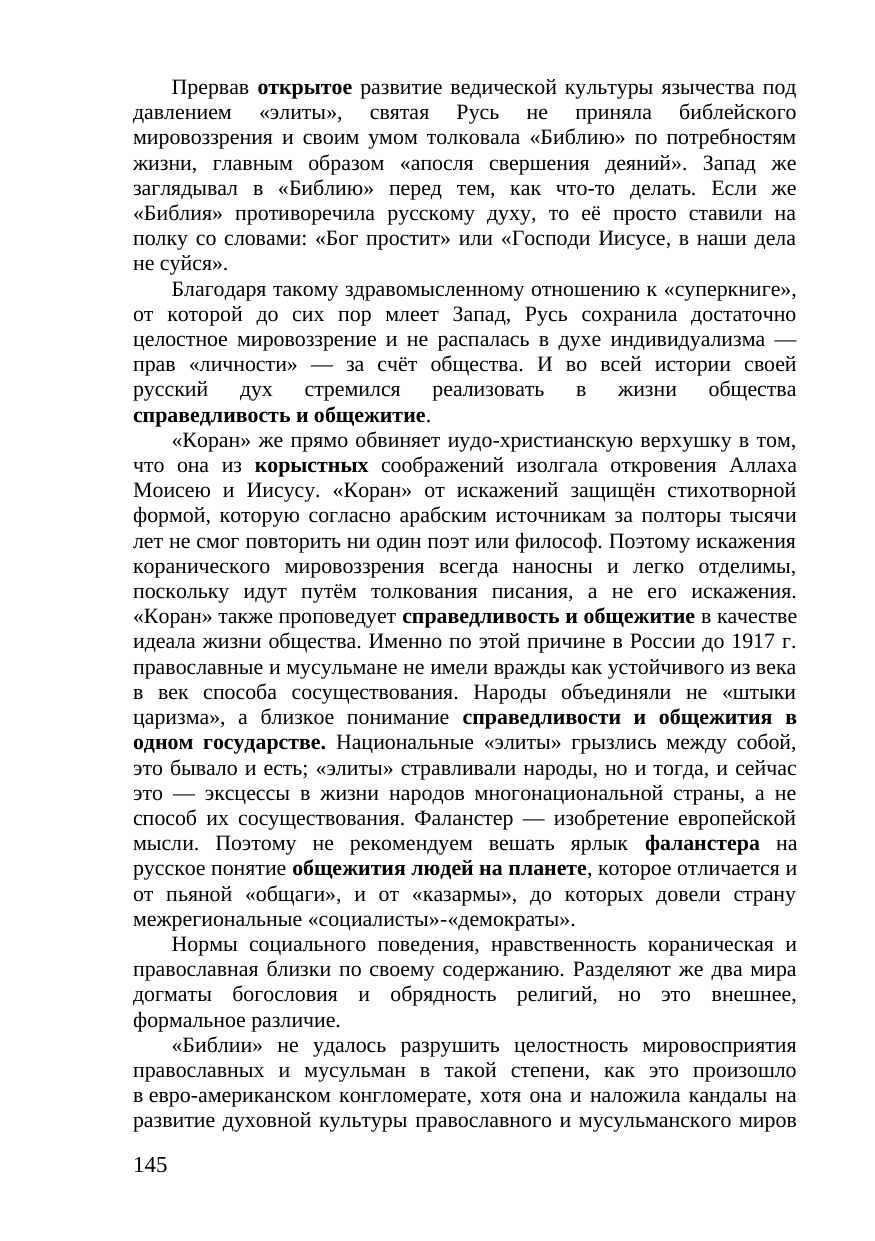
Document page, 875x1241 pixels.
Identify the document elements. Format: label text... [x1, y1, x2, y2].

text Благодаря такому здравомысленному отношению к «суперкниге», от которой до сих пор млеет Запад, Русь сохранила достаточно целостное мировоззрение и не распалась в духе индивидуализма — прав «личности» — за счёт общества. И во всей истории своей русский дух стремился реализовать в жизни общества справедливость и общежитие. [133, 276, 797, 427]
text Прервав открытое развитие ведической культуры язычества под давлением «элиты», святая Русь не приняла библейского мировоззрения и своим умом толковала «Библию» по потребностям жизни, главным образом «апосля свершения деяний». Запад же заглядывал в «Библию» перед тем, как что-то делать. Если же «Библия» противоречила русскому духу, то её просто ставили на полку со словами: «Бог простит» или «Господи Иисусе, в наши дела не суйся». [133, 74, 797, 276]
text «Библии» не удалось разрушить целостность мировосприятия православных и мусульман в такой степени, как это произошло в евро-американском конгломерате, хотя она и наложила кандалы на развитие духовной культуры православного и мусульманского миров [133, 1032, 797, 1133]
text Нормы социального поведения, нравственность кораническая и православная близки по своему содержанию. Разделяют же два мира догматы богословия и обрядность религий, но это внешнее, формальное различие. [133, 931, 797, 1032]
text «Коран» же прямо обвиняет иудо-христианскую верхушку в том, что она из корыстных соображений изолгала откровения Аллаха Моисею и Иисусу. «Коран» от искажений защищён стихотворной формой, которую согласно арабским источникам за полторы тысячи лет не смог повторить ни один поэт или философ. Поэтому искажения коранического мировоззрения всегда наносны и легко отделимы, поскольку идут путём толкования писания, а не его искажения. «Коран» также проповедует справедливость и общежитие в качестве идеала жизни общества. Именно по этой причине в России до 1917 г. православные и мусульмане не имели вражды как устойчивого из века в век способа сосуществования. Народы объединяли не «штыки царизма», а близкое понимание справедливости и общежития в одном государстве. Национальные «элиты» грызлись между собой, это бывало и есть; «элиты» стравливали народы, но и тогда, и сейчас это — эксцессы в жизни народов многонациональной страны, а не способ их сосуществования. Фаланстер — изобретение европейской мысли. Поэтому не рекомендуем вешать ярлык фаланстера на русское понятие общежития людей на планете, которое отличается и от пьяной «общаги», и от «казармы», до которых довели страну межрегиональные «социалисты»‑«демократы». [133, 427, 797, 931]
